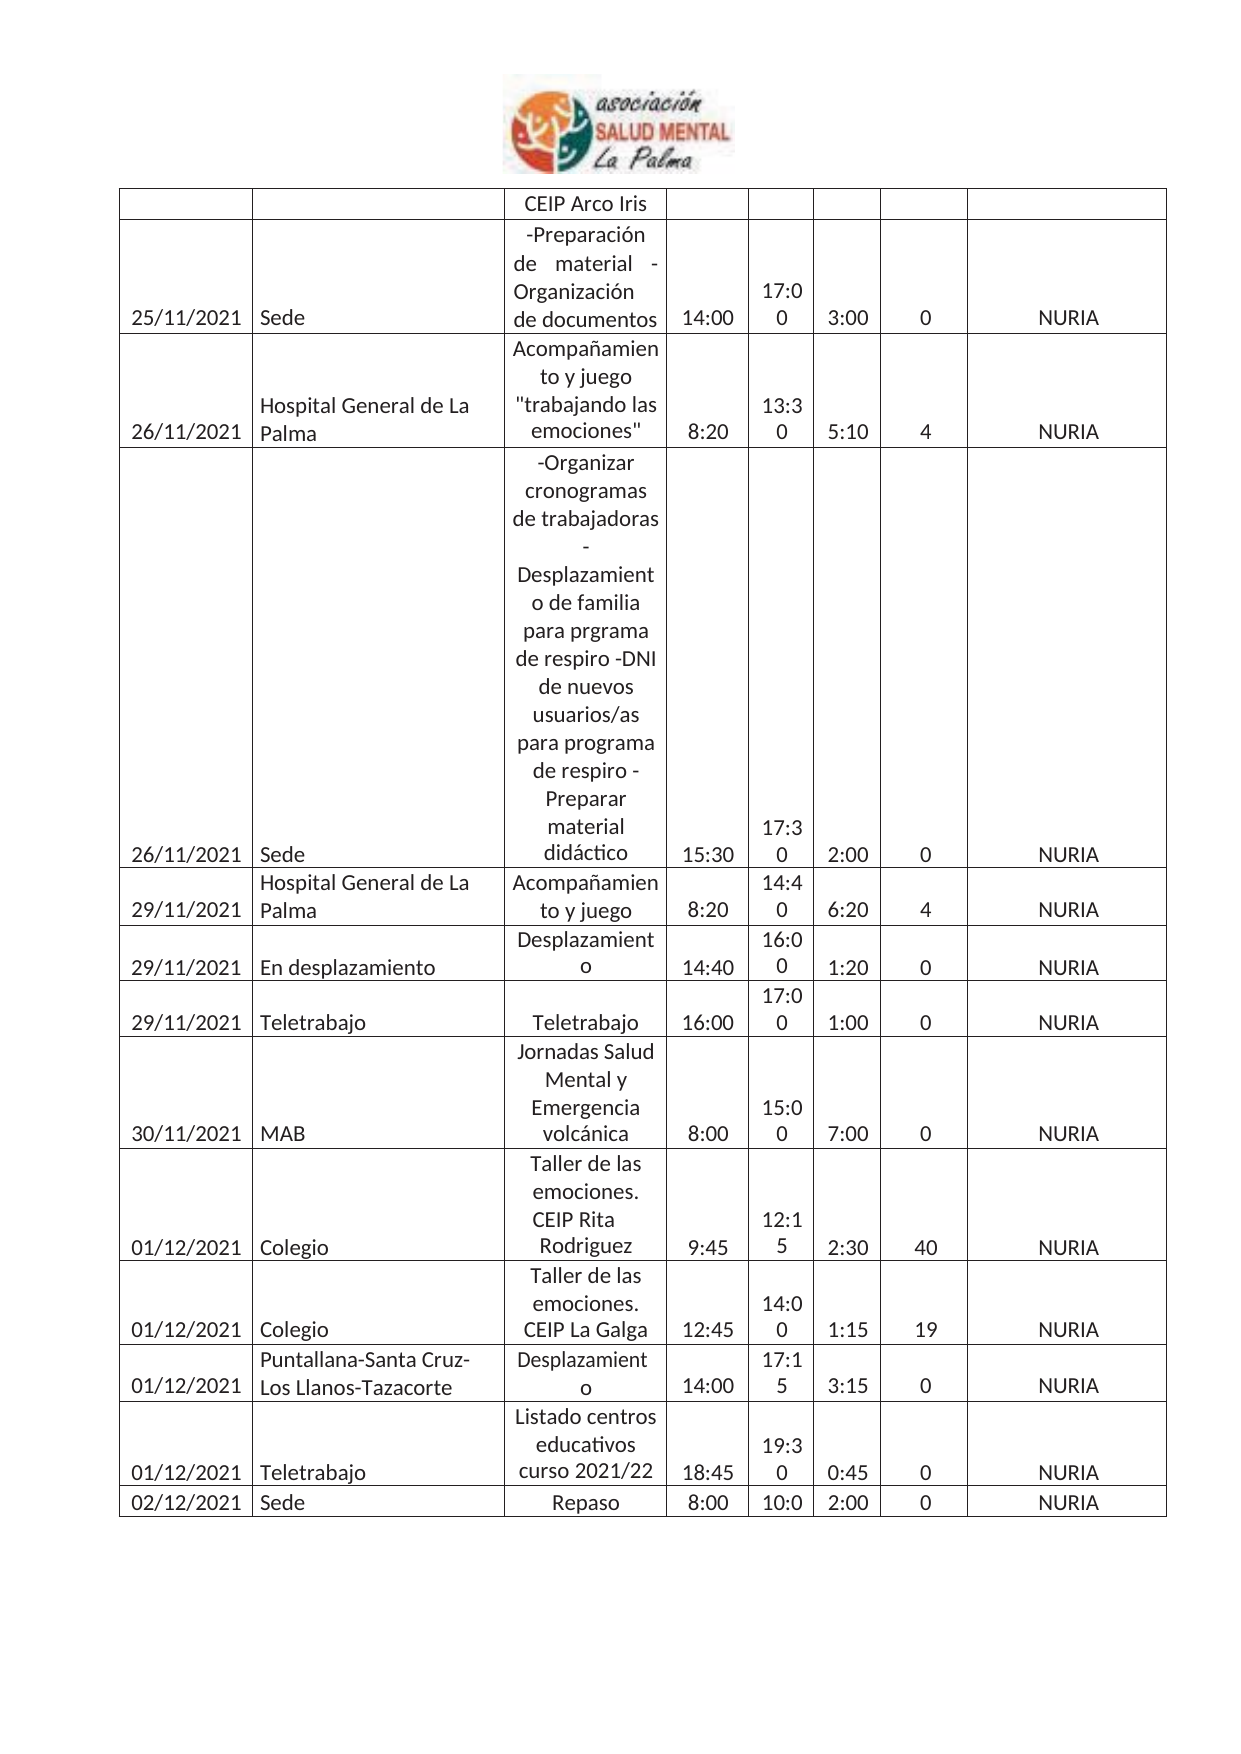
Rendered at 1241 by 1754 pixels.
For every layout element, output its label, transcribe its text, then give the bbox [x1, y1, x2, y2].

table_cell Teletrabajo [505, 981, 666, 1036]
table_cell 0 [881, 1037, 967, 1148]
table_cell 0 [881, 1486, 967, 1516]
table_cell 1:15 [814, 1261, 880, 1344]
table_cell NURIA [968, 334, 1166, 447]
table_cell 0 [881, 220, 967, 333]
table_cell 1:00 [814, 981, 880, 1036]
table_cell Puntallana-Santa Cruz- Los Llanos-Tazacorte [253, 1345, 504, 1401]
table_header [968, 189, 1166, 219]
picture [502, 74, 735, 174]
table_cell 26/11/2021 [120, 334, 252, 447]
table_cell NURIA [968, 868, 1166, 924]
table_cell 2:30 [814, 1149, 880, 1260]
table_cell NURIA [968, 1486, 1166, 1516]
table_cell NURIA [968, 1149, 1166, 1260]
table_cell 10:0 [749, 1486, 813, 1516]
table_cell 01/12/2021 [120, 1345, 252, 1401]
table_cell 0 [881, 926, 967, 980]
table_header [749, 189, 813, 219]
table_cell Taller de las emociones. CEIP Rita Rodriguez [505, 1149, 666, 1260]
table_cell 14:4 0 [749, 868, 813, 924]
table_cell Sede [253, 220, 504, 333]
table_cell 16:0 0 [749, 926, 813, 980]
table_cell 0 [881, 1402, 967, 1485]
table_cell 0 [881, 448, 967, 867]
table_cell 8:20 [667, 334, 748, 447]
table_cell 17:0 0 [749, 981, 813, 1036]
table_cell Desplazamient o [505, 1345, 666, 1401]
table_cell Hospital General de La Palma [253, 868, 504, 924]
table_cell 40 [881, 1149, 967, 1260]
table_cell 14:40 [667, 926, 748, 980]
table_cell 15:0 0 [749, 1037, 813, 1148]
table_cell En desplazamiento [253, 926, 504, 980]
table_cell NURIA [968, 448, 1166, 867]
table_cell 30/11/2021 [120, 1037, 252, 1148]
table_cell Desplazamient o [505, 926, 666, 980]
table_cell 17:0 0 [749, 220, 813, 333]
table_header [120, 189, 252, 219]
table_cell 9:45 [667, 1149, 748, 1260]
table_cell Sede [253, 1486, 504, 1516]
table_cell Teletrabajo [253, 1402, 504, 1485]
table_cell 29/11/2021 [120, 868, 252, 924]
table_cell 25/11/2021 [120, 220, 252, 333]
table_cell 01/12/2021 [120, 1149, 252, 1260]
table_cell -Organizar cronogramas de trabajadoras - Desplazamient o de familia para prgrama de respiro -DNI de nuevos usuarios/as para programa de respiro - Preparar material didáctico [505, 448, 666, 867]
table_cell 4 [881, 334, 967, 447]
table_cell Acompañamien to y juego "trabajando las emociones" [505, 334, 666, 447]
table_cell NURIA [968, 220, 1166, 333]
table_cell 3:15 [814, 1345, 880, 1401]
table_cell 8:20 [667, 868, 748, 924]
table_cell 13:3 0 [749, 334, 813, 447]
table_header [667, 189, 748, 219]
table_cell 19 [881, 1261, 967, 1344]
table_header CEIP Arco Iris [505, 189, 666, 219]
table_cell 12:1 5 [749, 1149, 813, 1260]
table_cell Acompañamien to y juego [505, 868, 666, 924]
table_cell Taller de las emociones. CEIP La Galga [505, 1261, 666, 1344]
table_cell 14:00 [667, 1345, 748, 1401]
table_cell Listado centros educativos curso 2021/22 [505, 1402, 666, 1485]
table_cell 6:20 [814, 868, 880, 924]
table_cell NURIA [968, 926, 1166, 980]
table_cell 8:00 [667, 1486, 748, 1516]
table_cell 2:00 [814, 448, 880, 867]
table_header [253, 189, 504, 219]
table_cell 0 [881, 1345, 967, 1401]
table_cell 12:45 [667, 1261, 748, 1344]
table_cell 2:00 [814, 1486, 880, 1516]
table_cell 02/12/2021 [120, 1486, 252, 1516]
table_cell NURIA [968, 1261, 1166, 1344]
table_cell 0:45 [814, 1402, 880, 1485]
table_cell 15:30 [667, 448, 748, 867]
table_cell 01/12/2021 [120, 1261, 252, 1344]
table_cell -Preparación de material - Organización de documentos [505, 220, 666, 333]
table_cell 5:10 [814, 334, 880, 447]
table_cell 7:00 [814, 1037, 880, 1148]
table_cell Repaso [505, 1486, 666, 1516]
table_cell 4 [881, 868, 967, 924]
table_cell NURIA [968, 1402, 1166, 1485]
table_cell 26/11/2021 [120, 448, 252, 867]
table_cell 18:45 [667, 1402, 748, 1485]
table_cell MAB [253, 1037, 504, 1148]
table_cell Hospital General de La Palma [253, 334, 504, 447]
table_cell 17:3 0 [749, 448, 813, 867]
table_cell 1:20 [814, 926, 880, 980]
table_cell 17:1 5 [749, 1345, 813, 1401]
table_cell NURIA [968, 981, 1166, 1036]
table_cell Jornadas Salud Mental y Emergencia volcánica [505, 1037, 666, 1148]
table_cell Teletrabajo [253, 981, 504, 1036]
table_cell NURIA [968, 1345, 1166, 1401]
table_cell Colegio [253, 1149, 504, 1260]
table_header [881, 189, 967, 219]
table_cell 16:00 [667, 981, 748, 1036]
table_cell 3:00 [814, 220, 880, 333]
table_cell 19:3 0 [749, 1402, 813, 1485]
table_cell 8:00 [667, 1037, 748, 1148]
table_cell Colegio [253, 1261, 504, 1344]
table_header [814, 189, 880, 219]
table_cell 14:0 0 [749, 1261, 813, 1344]
table_cell 14:00 [667, 220, 748, 333]
table_cell 0 [881, 981, 967, 1036]
table_cell 01/12/2021 [120, 1402, 252, 1485]
table_cell Sede [253, 448, 504, 867]
table_cell 29/11/2021 [120, 926, 252, 980]
table_cell 29/11/2021 [120, 981, 252, 1036]
table_cell NURIA [968, 1037, 1166, 1148]
